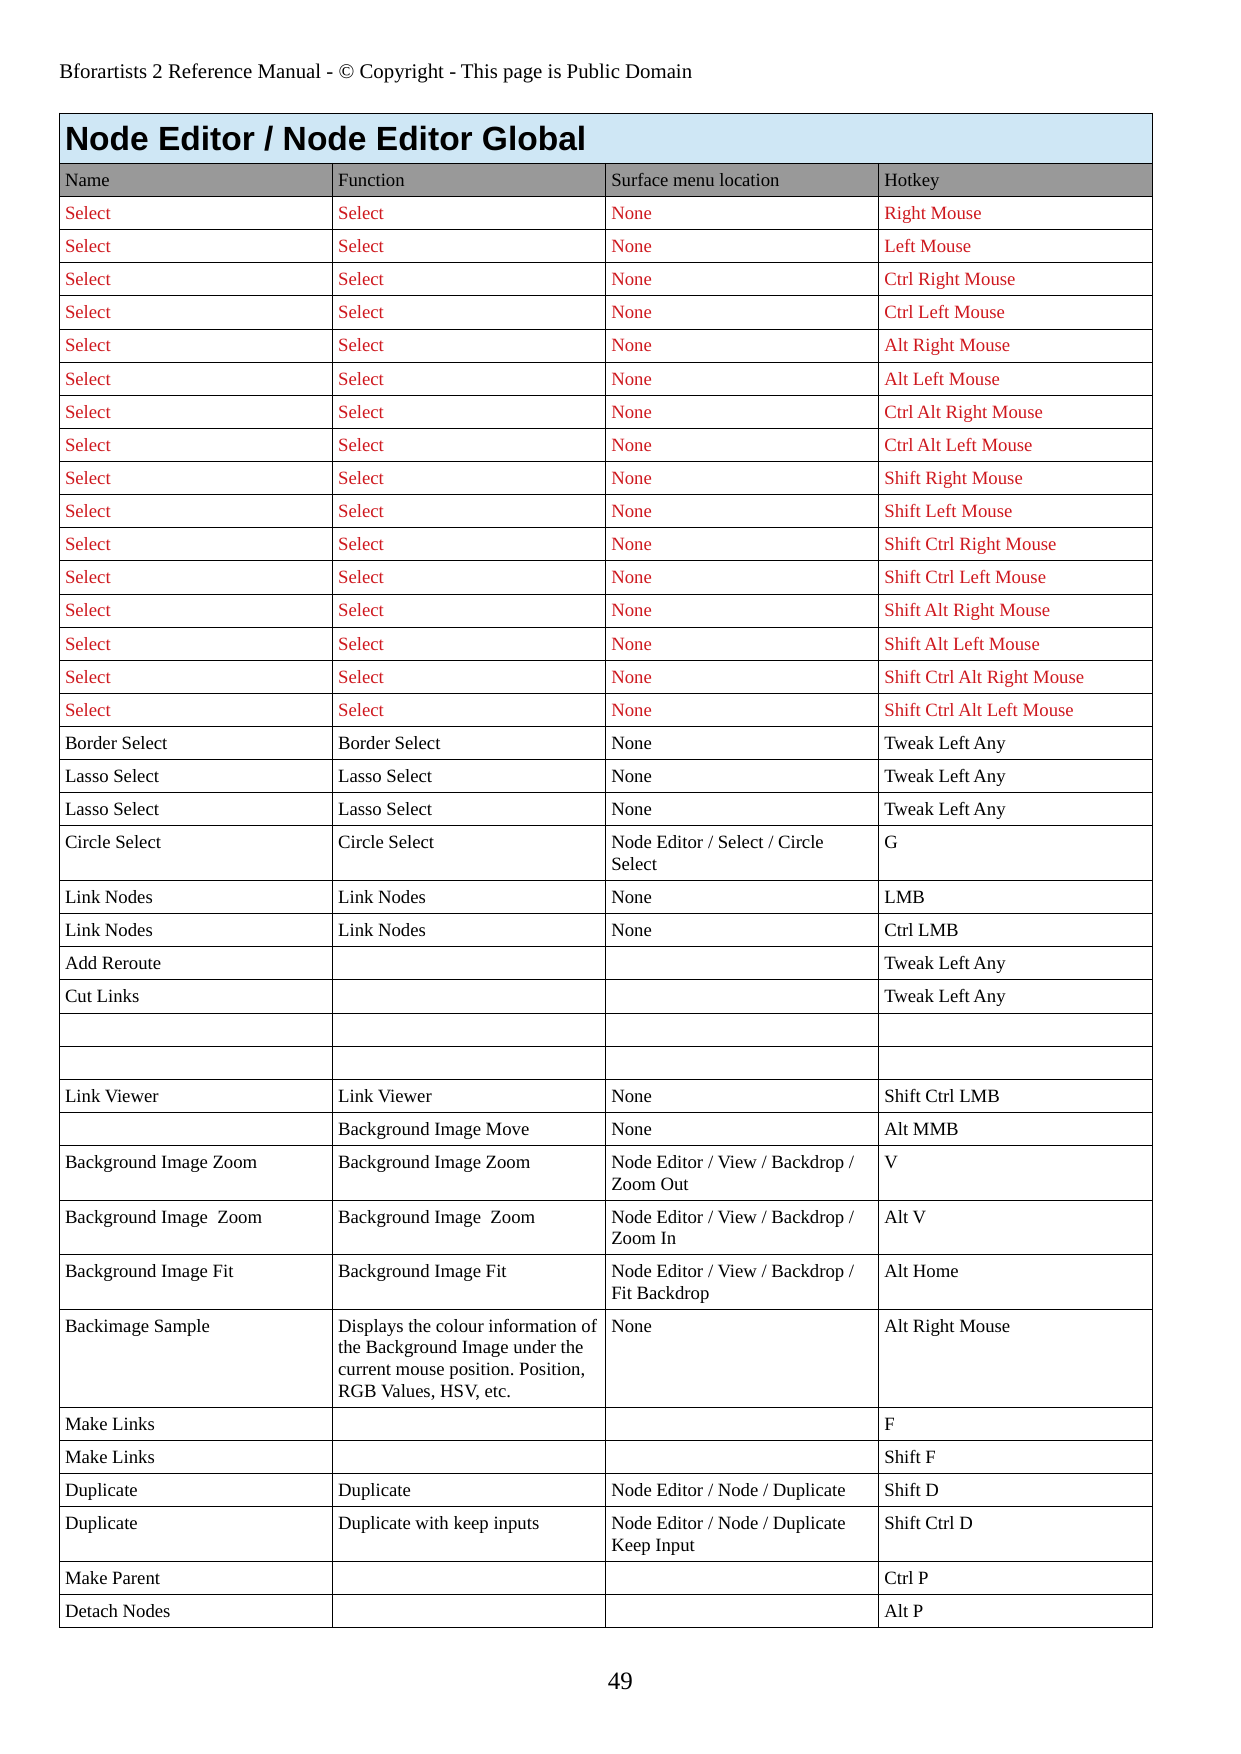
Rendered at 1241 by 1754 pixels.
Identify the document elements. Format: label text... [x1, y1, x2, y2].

table_cell Ctrl Alt Right Mouse [879, 396, 1152, 428]
table_cell Link Nodes [60, 881, 332, 913]
table_cell Select [60, 263, 332, 295]
table_cell Select [333, 694, 605, 726]
table_cell Displays the colour information of the Background Image under the current mouse position. Position, RGB Values, HSV, etc. [333, 1310, 605, 1407]
table_cell Select [60, 396, 332, 428]
table_cell None [606, 263, 878, 295]
table_cell Shift Ctrl Alt Left Mouse [879, 694, 1152, 726]
table_cell Select [333, 462, 605, 494]
table_cell Duplicate [60, 1474, 332, 1506]
table_cell Tweak Left Any [879, 947, 1152, 979]
table_cell Alt Left Mouse [879, 363, 1152, 395]
table_cell Tweak Left Any [879, 760, 1152, 792]
table_cell [333, 1595, 605, 1627]
table_cell Select [60, 197, 332, 229]
table_cell Border Select [60, 727, 332, 759]
table_cell Ctrl Right Mouse [879, 263, 1152, 295]
table_cell Tweak Left Any [879, 980, 1152, 1012]
table_cell Select [333, 330, 605, 362]
table_cell [606, 980, 878, 1012]
table_cell Shift Left Mouse [879, 495, 1152, 527]
table_cell Background Image Zoom [60, 1201, 332, 1254]
table_cell Shift Ctrl Right Mouse [879, 528, 1152, 560]
table_cell Cut Links [60, 980, 332, 1012]
table_cell Select [60, 694, 332, 726]
table_cell Hotkey [879, 164, 1152, 196]
table_cell Link Nodes [60, 914, 332, 946]
table_cell Select [60, 230, 332, 262]
table_cell Select [333, 495, 605, 527]
table_cell Make Links [60, 1441, 332, 1473]
table_cell F [879, 1408, 1152, 1440]
table_cell Duplicate with keep inputs [333, 1507, 605, 1561]
table_cell [606, 1595, 878, 1627]
table_cell Select [60, 595, 332, 627]
table_cell Alt Right Mouse [879, 1310, 1152, 1407]
table_cell None [606, 429, 878, 461]
table_cell Select [60, 363, 332, 395]
table_cell Select [333, 595, 605, 627]
table_cell Shift Ctrl D [879, 1507, 1152, 1561]
table_cell Ctrl P [879, 1562, 1152, 1594]
table_cell Name [60, 164, 332, 196]
table_cell Shift Ctrl Left Mouse [879, 561, 1152, 593]
table_cell Alt MMB [879, 1113, 1152, 1145]
table_cell Circle Select [60, 826, 332, 880]
table_cell [333, 1408, 605, 1440]
table_cell Select [60, 561, 332, 593]
table_cell Select [333, 528, 605, 560]
table_cell [333, 1047, 605, 1079]
table_cell Border Select [333, 727, 605, 759]
table_cell Select [333, 230, 605, 262]
table_cell [60, 1047, 332, 1079]
table_cell [879, 1047, 1152, 1079]
table_cell None [606, 396, 878, 428]
table_cell Node Editor / View / Backdrop / Zoom Out [606, 1146, 878, 1200]
table_cell None [606, 881, 878, 913]
table_cell Select [333, 396, 605, 428]
table_cell Tweak Left Any [879, 793, 1152, 825]
table_cell Lasso Select [333, 793, 605, 825]
table_cell Select [333, 363, 605, 395]
table_cell Shift Right Mouse [879, 462, 1152, 494]
table_cell None [606, 462, 878, 494]
table_cell [606, 1441, 878, 1473]
table_cell Lasso Select [60, 760, 332, 792]
table_cell Alt Right Mouse [879, 330, 1152, 362]
table_cell [606, 947, 878, 979]
table_cell [606, 1014, 878, 1046]
table_cell Node Editor / Node / Duplicate Keep Input [606, 1507, 878, 1561]
table_cell Ctrl Left Mouse [879, 296, 1152, 328]
table_cell Add Reroute [60, 947, 332, 979]
table_cell Select [333, 628, 605, 660]
table_cell None [606, 661, 878, 693]
table_cell [606, 1047, 878, 1079]
table_cell Alt Home [879, 1255, 1152, 1309]
table_cell Surface menu location [606, 164, 878, 196]
table_cell Link Nodes [333, 914, 605, 946]
table_cell Select [60, 628, 332, 660]
table_cell Circle Select [333, 826, 605, 880]
table_cell Background Image Zoom [333, 1146, 605, 1200]
table_cell [606, 1562, 878, 1594]
table_cell Lasso Select [333, 760, 605, 792]
table_cell Select [60, 429, 332, 461]
table_cell [333, 1441, 605, 1473]
table_cell Shift Ctrl Alt Right Mouse [879, 661, 1152, 693]
table_cell Node Editor / View / Backdrop / Zoom In [606, 1201, 878, 1254]
table_cell Make Links [60, 1408, 332, 1440]
table_cell Tweak Left Any [879, 727, 1152, 759]
table_cell None [606, 793, 878, 825]
table_cell Duplicate [333, 1474, 605, 1506]
table_cell Select [60, 296, 332, 328]
table_cell Lasso Select [60, 793, 332, 825]
table_cell Shift Ctrl LMB [879, 1080, 1152, 1112]
table_cell Select [333, 263, 605, 295]
table_cell Select [333, 561, 605, 593]
table_cell None [606, 628, 878, 660]
table_cell None [606, 694, 878, 726]
table_cell [879, 1014, 1152, 1046]
table_cell Select [333, 197, 605, 229]
table_cell Select [60, 330, 332, 362]
table_cell Select [60, 495, 332, 527]
table_cell None [606, 914, 878, 946]
table_cell Alt P [879, 1595, 1152, 1627]
table_cell Duplicate [60, 1507, 332, 1561]
table_cell None [606, 1310, 878, 1407]
table_cell None [606, 495, 878, 527]
table_cell Shift F [879, 1441, 1152, 1473]
table_cell None [606, 363, 878, 395]
table_cell V [879, 1146, 1152, 1200]
table_cell None [606, 727, 878, 759]
table_cell Shift D [879, 1474, 1152, 1506]
table_cell None [606, 197, 878, 229]
table_cell Ctrl LMB [879, 914, 1152, 946]
table_cell [333, 947, 605, 979]
table_cell Select [333, 429, 605, 461]
table_header Node Editor / Node Editor Global [60, 114, 1152, 163]
table_cell Select [333, 296, 605, 328]
table_cell Node Editor / View / Backdrop / Fit Backdrop [606, 1255, 878, 1309]
table_cell Select [60, 661, 332, 693]
table_cell Detach Nodes [60, 1595, 332, 1627]
table_cell [333, 1562, 605, 1594]
table_cell [333, 980, 605, 1012]
table_cell Background Image Zoom [60, 1146, 332, 1200]
table_cell Link Viewer [333, 1080, 605, 1112]
table_cell LMB [879, 881, 1152, 913]
table_cell None [606, 595, 878, 627]
table_cell Backimage Sample [60, 1310, 332, 1407]
table_cell Function [333, 164, 605, 196]
table_cell Node Editor / Select / Circle Select [606, 826, 878, 880]
table_cell Ctrl Alt Left Mouse [879, 429, 1152, 461]
table_cell [60, 1014, 332, 1046]
table_cell None [606, 230, 878, 262]
table_cell Select [60, 462, 332, 494]
table_cell Select [60, 528, 332, 560]
table_cell None [606, 760, 878, 792]
table_cell Background Image Fit [333, 1255, 605, 1309]
table_cell None [606, 561, 878, 593]
table_cell None [606, 296, 878, 328]
table_cell None [606, 1113, 878, 1145]
table_cell Background Image Move [333, 1113, 605, 1145]
table_cell None [606, 330, 878, 362]
table_cell [60, 1113, 332, 1145]
table_cell Select [333, 661, 605, 693]
table_cell G [879, 826, 1152, 880]
table_cell Node Editor / Node / Duplicate [606, 1474, 878, 1506]
table_cell Make Parent [60, 1562, 332, 1594]
table_cell [606, 1408, 878, 1440]
table_cell Shift Alt Right Mouse [879, 595, 1152, 627]
table_cell None [606, 528, 878, 560]
table_cell Link Viewer [60, 1080, 332, 1112]
table_cell Background Image Zoom [333, 1201, 605, 1254]
table_cell Left Mouse [879, 230, 1152, 262]
table_cell Background Image Fit [60, 1255, 332, 1309]
table_cell Right Mouse [879, 197, 1152, 229]
table_cell Link Nodes [333, 881, 605, 913]
table_cell None [606, 1080, 878, 1112]
table_cell Alt V [879, 1201, 1152, 1254]
table_cell [333, 1014, 605, 1046]
table_cell Shift Alt Left Mouse [879, 628, 1152, 660]
